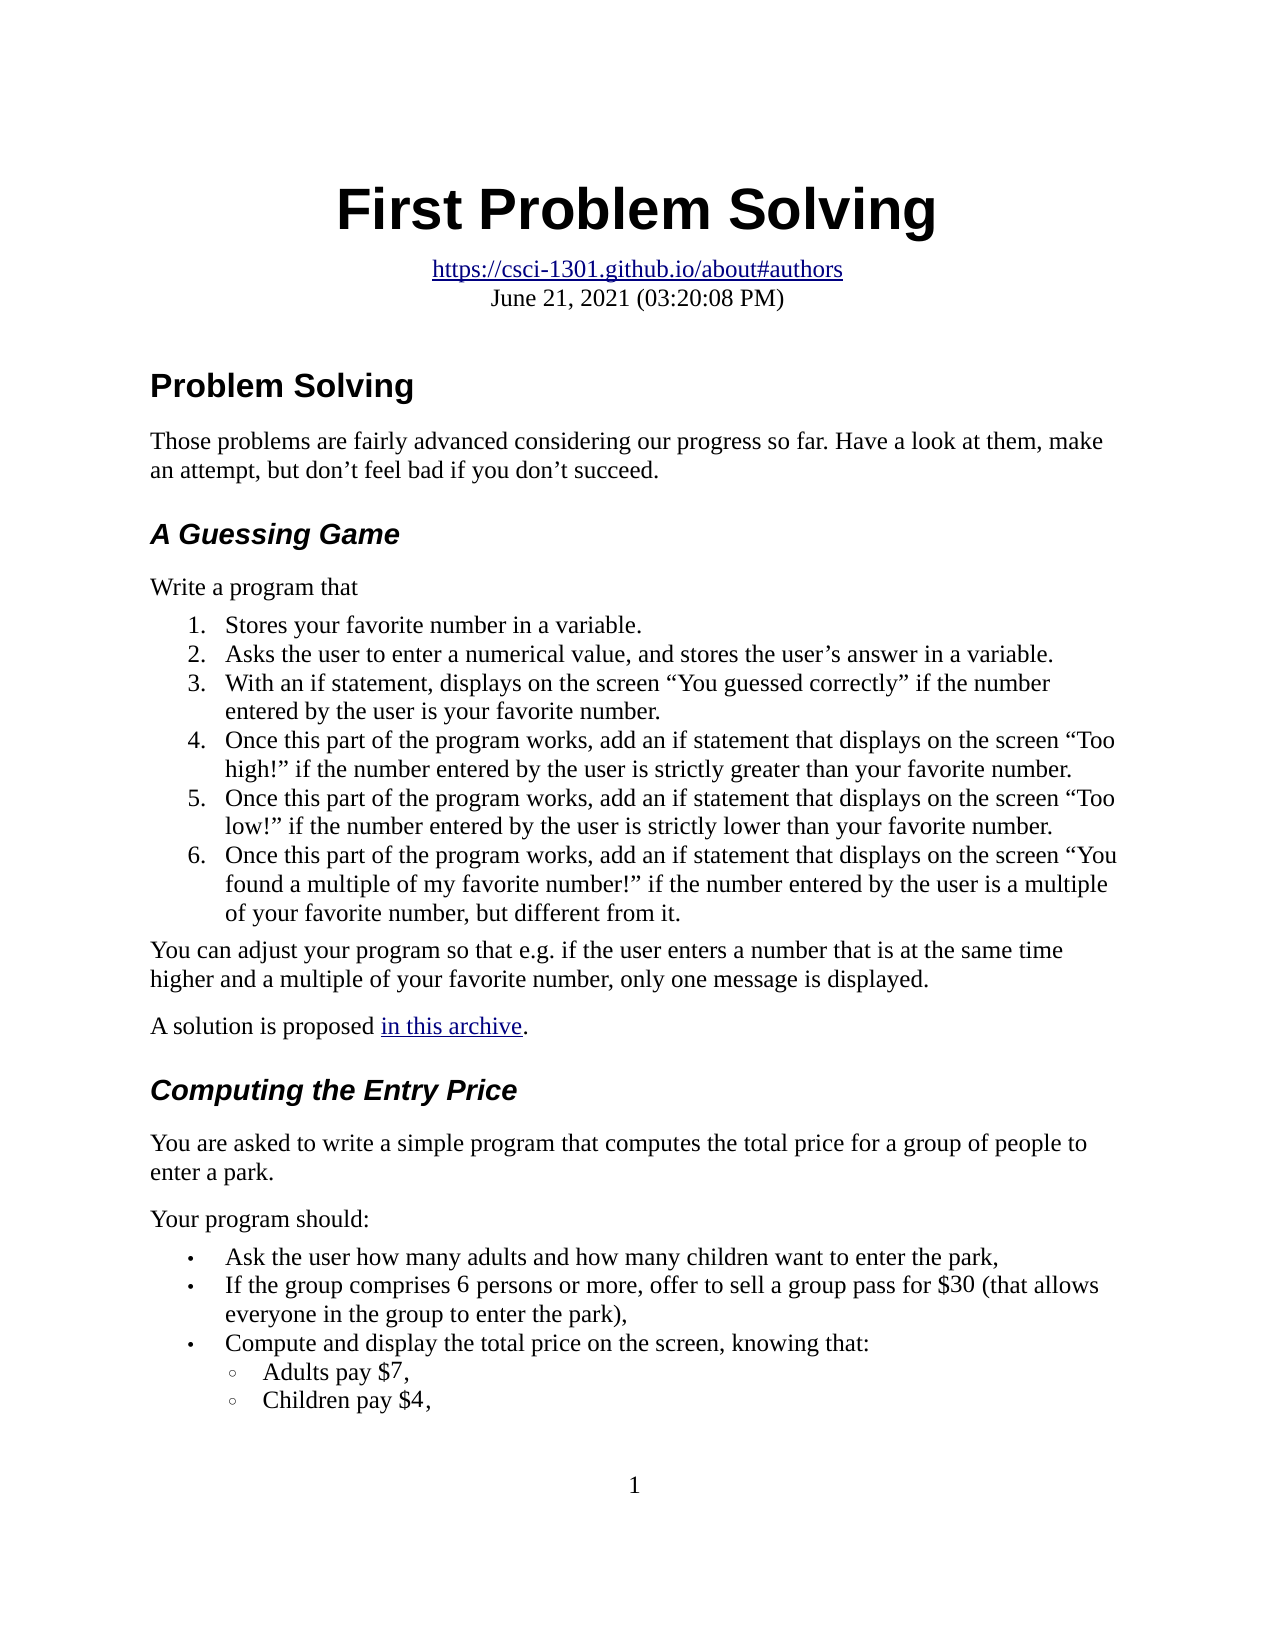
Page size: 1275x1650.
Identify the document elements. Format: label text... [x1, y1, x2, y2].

subtitle A Guessing Game [150, 517, 1125, 551]
text Your program should: [150, 1204, 1125, 1233]
list Stores your favorite number in a variable. [187, 610, 1125, 639]
text You can adjust your program so that e.g. if the user enters a number that is at the same time higher and a multiple of your favorite number, only one message is displayed. [150, 935, 1125, 993]
title First Problem Solving [150, 175, 1125, 242]
text Write a program that [150, 572, 1125, 601]
text A solution is proposed in this archive. [150, 1011, 1125, 1039]
list Children pay $, [225, 1385, 1125, 1414]
list If the group comprises persons or more, offer to sell a group pass for $ (that allows everyone in the group to enter the park), [187, 1270, 1125, 1328]
list Compute and display the total price on the screen, knowing that: [187, 1328, 1125, 1357]
subtitle Computing the Entry Price [150, 1073, 1125, 1107]
list Asks the user to enter a numerical value, and stores the user’s answer in a variable. [187, 639, 1125, 668]
list Once this part of the program works, add an if statement that displays on the screen “You found a multiple of my favorite number!” if the number entered by the user is a multiple of your favorite number, but different from it. [187, 840, 1125, 926]
text Those problems are fairly advanced considering our progress so far. Have a look at them, make an attempt, but don’t feel bad if you don’t succeed. [150, 426, 1125, 483]
subtitle Problem Solving [150, 366, 1125, 404]
list Ask the user how many adults and how many children want to enter the park, [187, 1242, 1125, 1270]
list Once this part of the program works, add an if statement that displays on the screen “Too low!” if the number entered by the user is strictly lower than your favorite number. [187, 783, 1125, 840]
list With an if statement, displays on the screen “You guessed correctly” if the number entered by the user is your favorite number. [187, 668, 1125, 725]
list Adults pay $, [225, 1357, 1125, 1385]
text You are asked to write a simple program that computes the total price for a group of people to enter a park. [150, 1128, 1125, 1186]
text https://csci-1301.github.io/about#authors [150, 254, 1125, 283]
list Once this part of the program works, add an if statement that displays on the screen “Too high!” if the number entered by the user is strictly greater than your favorite number. [187, 725, 1125, 783]
text June 21, 2021 (03:20:08 PM) [150, 283, 1125, 312]
